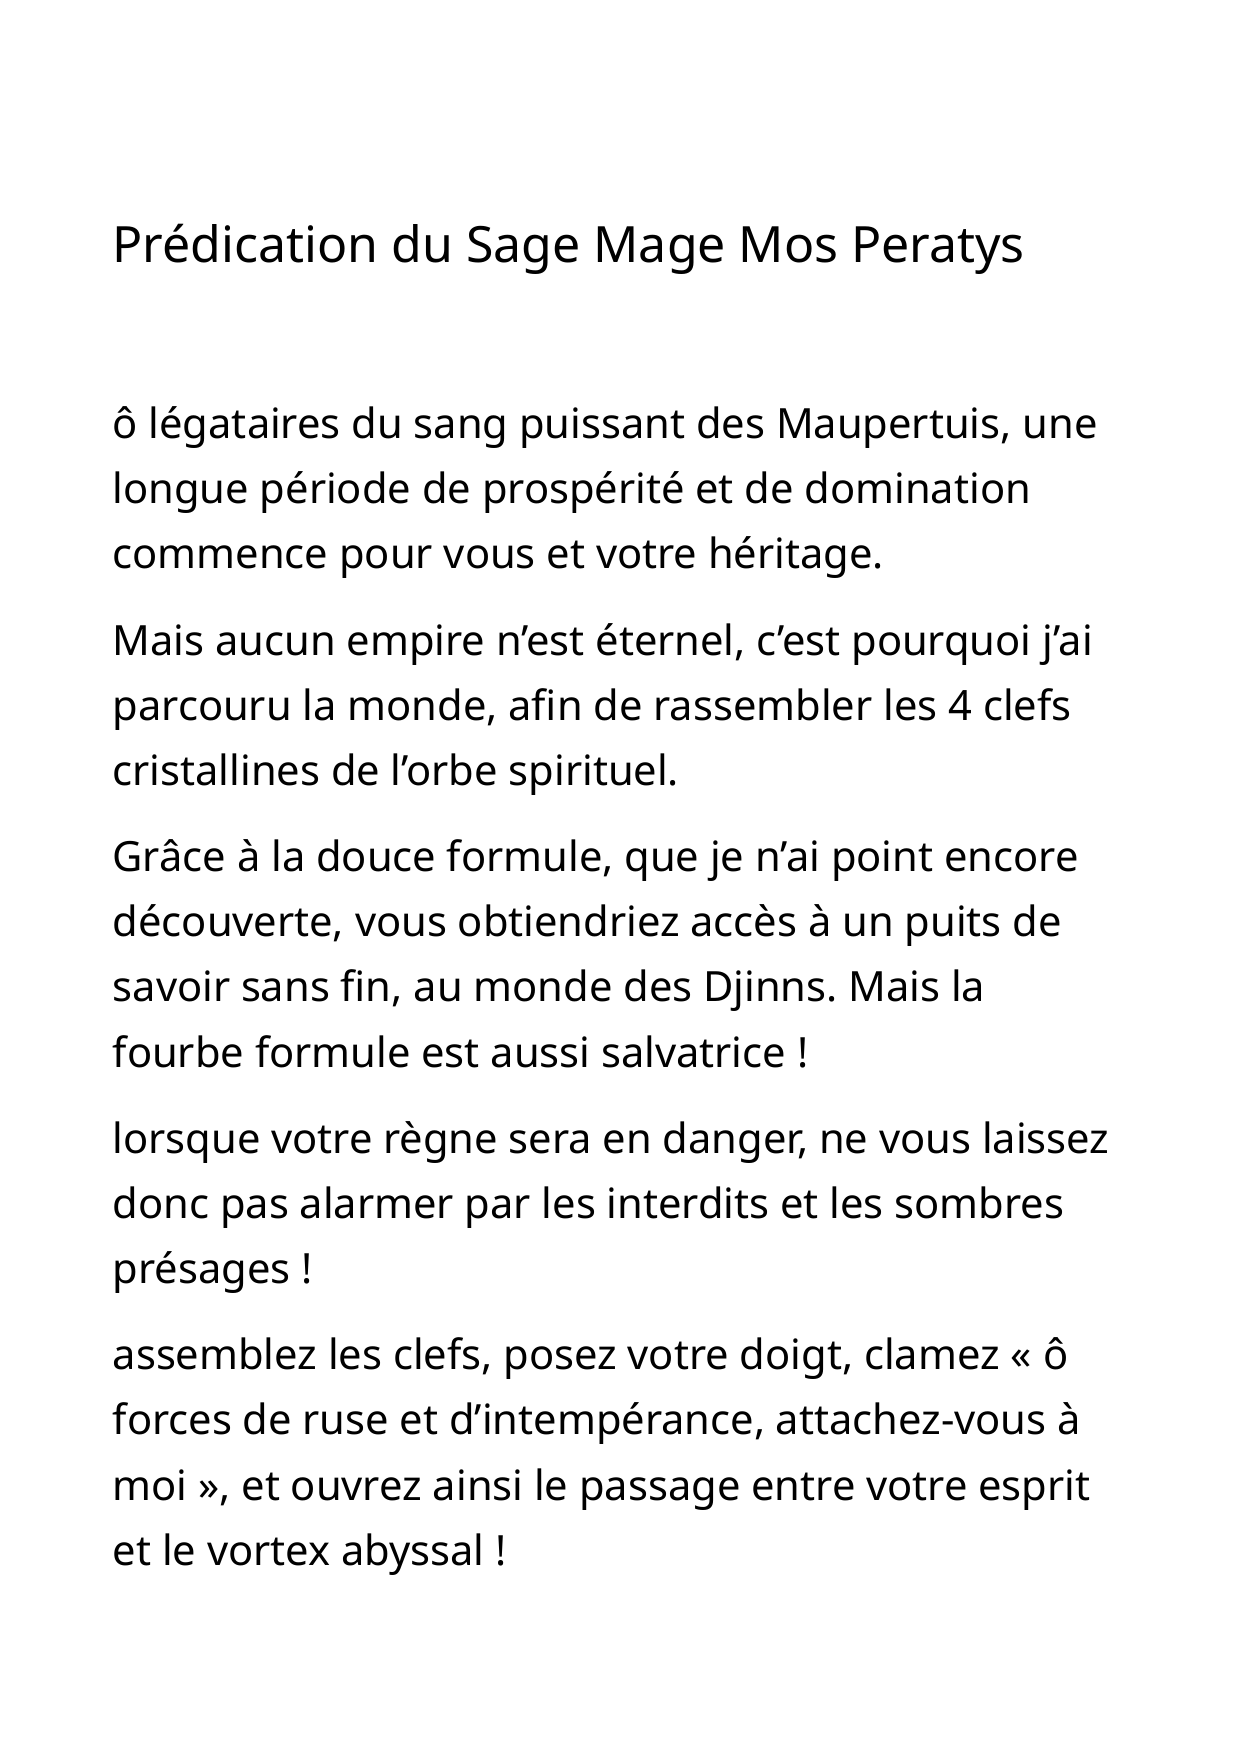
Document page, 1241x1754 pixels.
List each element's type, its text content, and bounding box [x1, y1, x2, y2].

text assemblez les clefs, posez votre doigt, clamez « ô forces de ruse et d’intempérance, attachez-vous à moi », et ouvrez ainsi le passage entre votre esprit et le vortex abyssal ! [112, 1325, 1128, 1577]
text Grâce à la douce formule, que je n’ai point encore découverte, vous obtiendriez accès à un puits de savoir sans fin, au monde des Djinns. Mais la fourbe formule est aussi salvatrice ! [112, 827, 1128, 1079]
text ô légataires du sang puissant des Maupertuis, une longue période de prospérité et de domination commence pour vous et votre héritage. [112, 394, 1128, 581]
text Prédication du Sage Mage Mos Peratys [112, 209, 1128, 277]
text Mais aucun empire n’est éternel, c’est pourquoi j’ai parcouru la monde, afin de rassembler les 4 clefs cristallines de l’orbe spirituel. [112, 610, 1128, 798]
text lorsque votre règne sera en danger, ne vous laissez donc pas alarmer par les interdits et les sombres présages ! [112, 1108, 1128, 1296]
